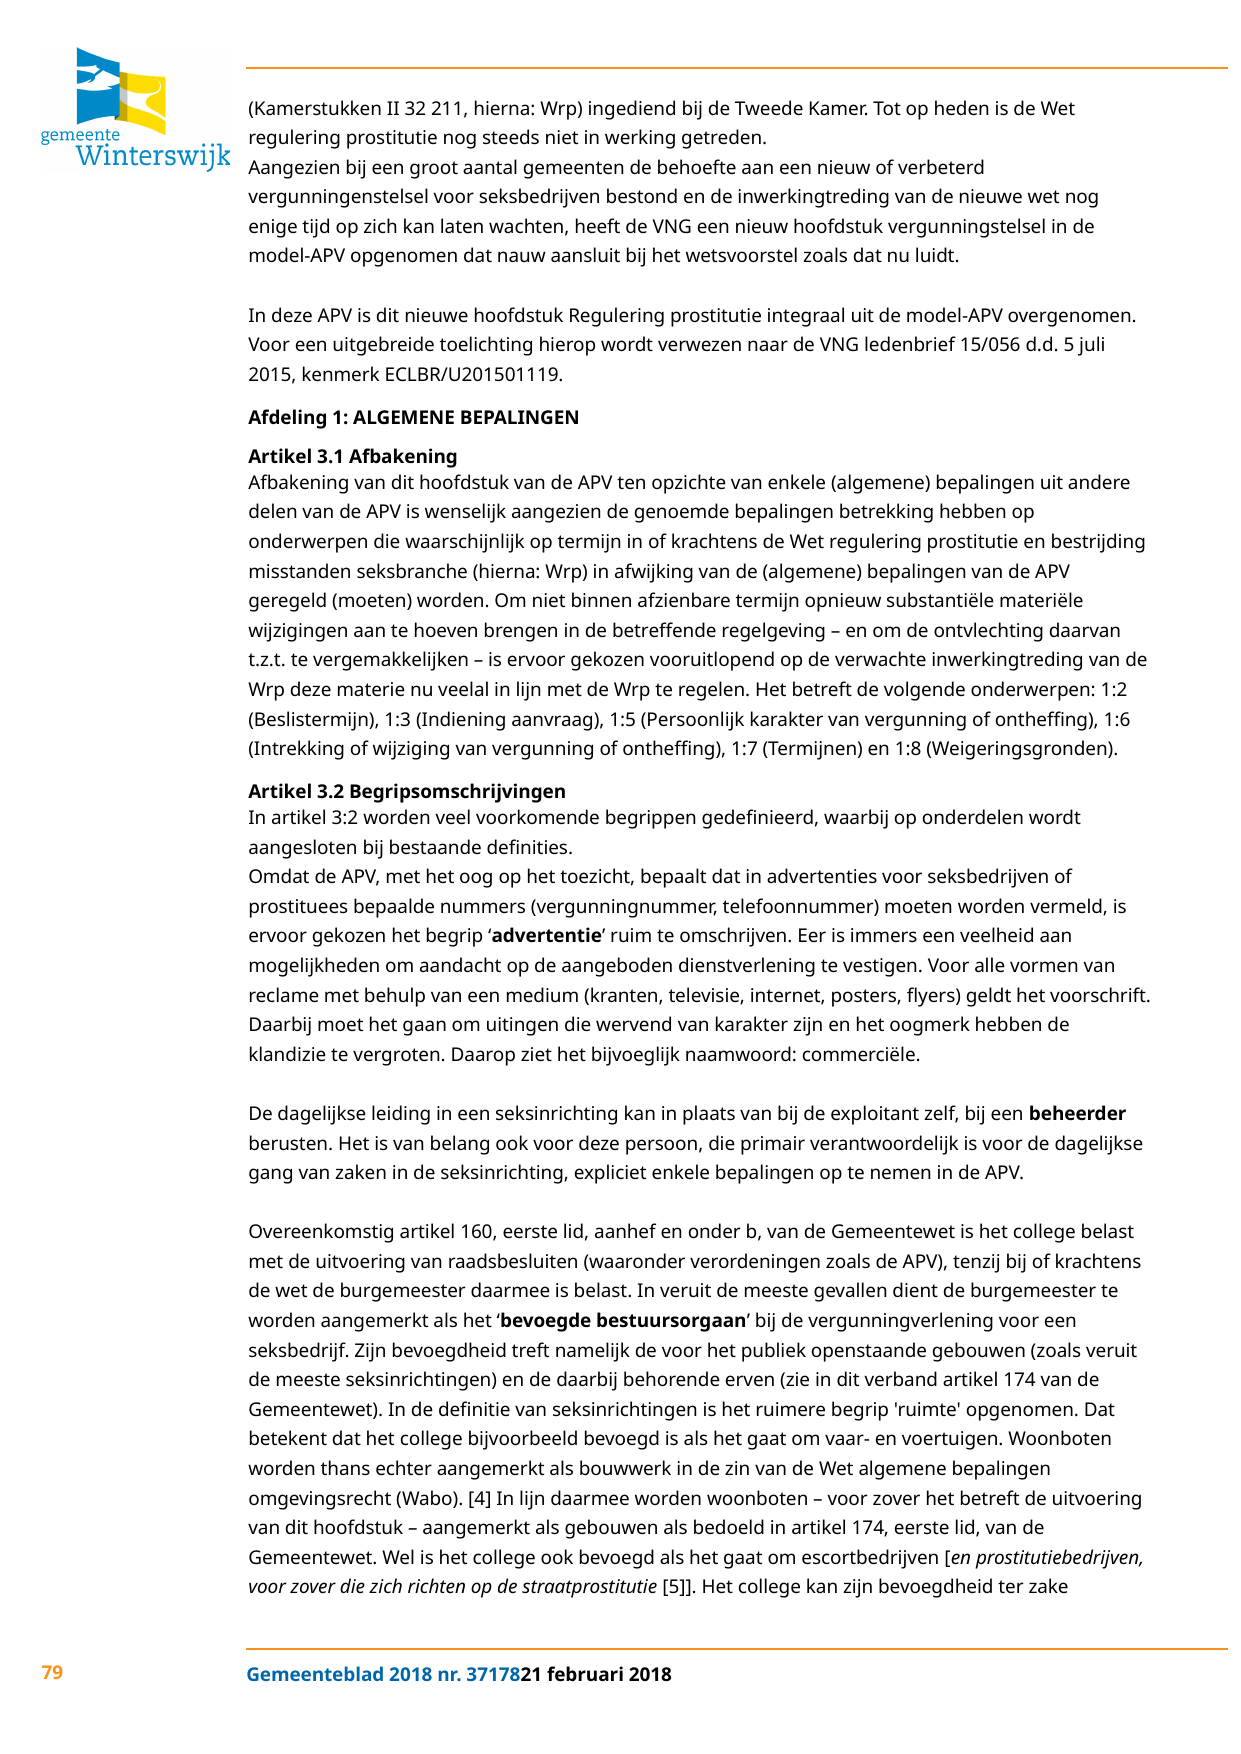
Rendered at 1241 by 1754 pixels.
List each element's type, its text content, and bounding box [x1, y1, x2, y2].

picture [41, 47, 231, 172]
text Afdeling 1: ALGEMENE BEPALINGEN [248, 404, 1152, 430]
text De dagelijkse leiding in een seksinrichting kan in plaats van bij de exploitant zelf, bij een beheerder berusten. Het is van belang ook voor deze persoon, die primair verantwoordelijk is voor de dagelijkse gang van zaken in de seksinrichting, expliciet enkele bepalingen op te nemen in de APV. [248, 1100, 1152, 1185]
text Overeenkomstig artikel 160, eerste lid, aanhef en onder b, van de Gemeentewet is het college belast met de uitvoering van raadsbesluiten (waaronder verordeningen zoals de APV), tenzij bij of krachtens de wet de burgemeester daarmee is belast. In veruit de meeste gevallen dient de burgemeester te worden aangemerkt als het ‘bevoegde bestuursorgaan’ bij de vergunningverlening voor een seksbedrijf. Zijn bevoegdheid treft namelijk de voor het publiek openstaande gebouwen (zoals veruit de meeste seksinrichtingen) en de daarbij behorende erven (zie in dit verband artikel 174 van de Gemeentewet). In de definitie van seksinrichtingen is het ruimere begrip 'ruimte' opgenomen. Dat betekent dat het college bijvoorbeeld bevoegd is als het gaat om vaar- en voertuigen. Woonboten worden thans echter aangemerkt als bouwwerk in de zin van de Wet algemene bepalingen omgevingsrecht (Wabo). [4] In lijn daarmee worden woonboten – voor zover het betreft de uitvoering van dit hoofdstuk – aangemerkt als gebouwen als bedoeld in artikel 174, eerste lid, van de Gemeentewet. Wel is het college ook bevoegd als het gaat om escortbedrijven [en prostitutiebedrijven, voor zover die zich richten op de straatprostitutie [5]]. Het college kan zijn bevoegdheid ter zake [248, 1218, 1152, 1599]
text Voor een uitgebreide toelichting hierop wordt verwezen naar de VNG ledenbrief 15/056 d.d. 5 juli 2015, kenmerk ECLBR/U201501119. [248, 331, 1152, 387]
text Artikel 3.1 Afbakening [248, 443, 1152, 469]
text In artikel 3:2 worden veel voorkomende begrippen gedefinieerd, waarbij op onderdelen wordt aangesloten bij bestaande definities. [248, 804, 1152, 859]
text Afbakening van dit hoofdstuk van de APV ten opzichte van enkele (algemene) bepalingen uit andere delen van de APV is wenselijk aangezien de genoemde bepalingen betrekking hebben op onderwerpen die waarschijnlijk op termijn in of krachtens de Wet regulering prostitutie en bestrijding misstanden seksbranche (hierna: Wrp) in afwijking van de (algemene) bepalingen van de APV geregeld (moeten) worden. Om niet binnen afzienbare termijn opnieuw substantiële materiële wijzigingen aan te hoeven brengen in de betreffende regelgeving – en om de ontvlechting daarvan t.z.t. te vergemakkelijken – is ervoor gekozen vooruitlopend op de verwachte inwerkingtreding van de Wrp deze materie nu veelal in lijn met de Wrp te regelen. Het betreft de volgende onderwerpen: 1:2 (Beslistermijn), 1:3 (Indiening aanvraag), 1:5 (Persoonlijk karakter van vergunning of ontheffing), 1:6 (Intrekking of wijziging van vergunning of ontheffing), 1:7 (Termijnen) en 1:8 (Weigeringsgronden). [248, 469, 1152, 761]
text Artikel 3.2 Begripsomschrijvingen [248, 778, 1152, 804]
text Aangezien bij een groot aantal gemeenten de behoefte aan een nieuw of verbeterd vergunningenstelsel voor seksbedrijven bestond en de inwerkingtreding van de nieuwe wet nog enige tijd op zich kan laten wachten, heeft de VNG een nieuw hoofdstuk vergunningstelsel in de model-APV opgenomen dat nauw aansluit bij het wetsvoorstel zoals dat nu luidt. [248, 154, 1152, 268]
picture [225, 153, 231, 162]
text Omdat de APV, met het oog op het toezicht, bepaalt dat in advertenties voor seksbedrijven of prostituees bepaalde nummers (vergunningnummer, telefoonnummer) moeten worden vermeld, is ervoor gekozen het begrip ‘advertentie’ ruim te omschrijven. Eer is immers een veelheid aan mogelijkheden om aandacht op de aangeboden dienstverlening te vestigen. Voor alle vormen van reclame met behulp van een medium (kranten, televisie, internet, posters, flyers) geldt het voorschrift. Daarbij moet het gaan om uitingen die wervend van karakter zijn en het oogmerk hebben de klandizie te vergroten. Daarop ziet het bijvoeglijk naamwoord: commerciële. [248, 863, 1152, 1067]
text (Kamerstukken II 32 211, hierna: Wrp) ingediend bij de Tweede Kamer. Tot op heden is de Wet regulering prostitutie nog steeds niet in werking getreden. [248, 95, 1152, 150]
text In deze APV is dit nieuwe hoofdstuk Regulering prostitutie integraal uit de model-APV overgenomen. [248, 302, 1152, 328]
